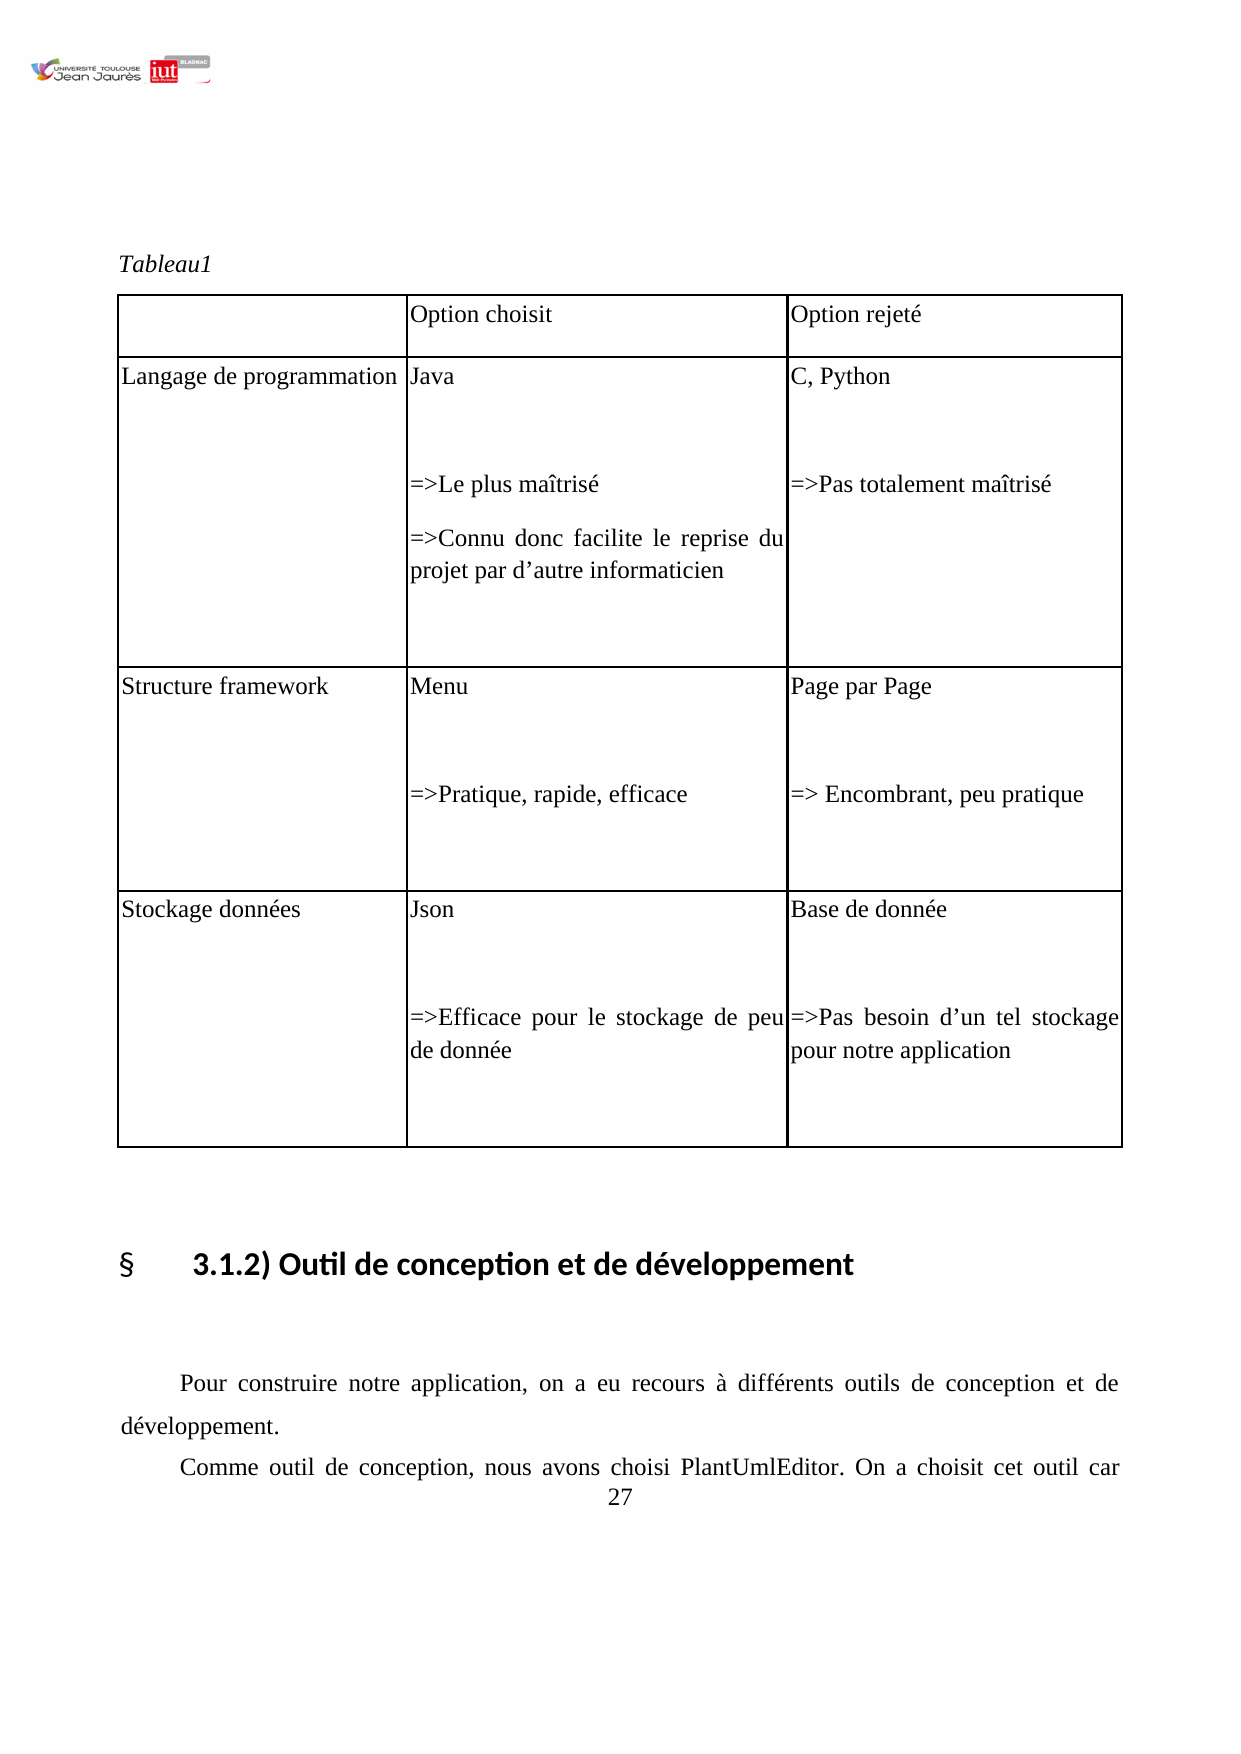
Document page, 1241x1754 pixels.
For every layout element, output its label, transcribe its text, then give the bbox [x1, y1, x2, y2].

table_cell C, Python =>Pas totalement maîtrisé [789, 358, 1121, 666]
table_cell Base de donnée =>Pas besoin d’un tel stockage pour notre application [789, 892, 1121, 1146]
table_cell Menu =>Pratique, rapide, efficace [408, 668, 786, 889]
picture [0, 2, 226, 135]
text Pour construire notre application, on a eu recours à différents outils de conception et de développement. [121, 1359, 1120, 1440]
table_cell Langage de programmation [119, 358, 406, 666]
text Tableau1 [118, 249, 1122, 277]
table_header Option choisit [408, 296, 786, 356]
text Comme outil de conception, nous avons choisi PlantUmlEditor. On a choisit cet outil car [121, 1452, 1120, 1480]
table_cell Page par Page => Encombrant, peu pratique [789, 668, 1121, 889]
table_header Option rejeté [789, 296, 1121, 356]
table_header [119, 296, 406, 356]
subtitle 3.1.2) Outil de conception et de développement [118, 1243, 1122, 1284]
table_cell Java =>Le plus maîtrisé =>Connu donc facilite le reprise du projet par d’autre informaticien [408, 358, 786, 666]
table_cell Json =>Efficace pour le stockage de peu de donnée [408, 892, 786, 1146]
table_cell Stockage données [119, 892, 406, 1146]
table_cell Structure framework [119, 668, 406, 889]
